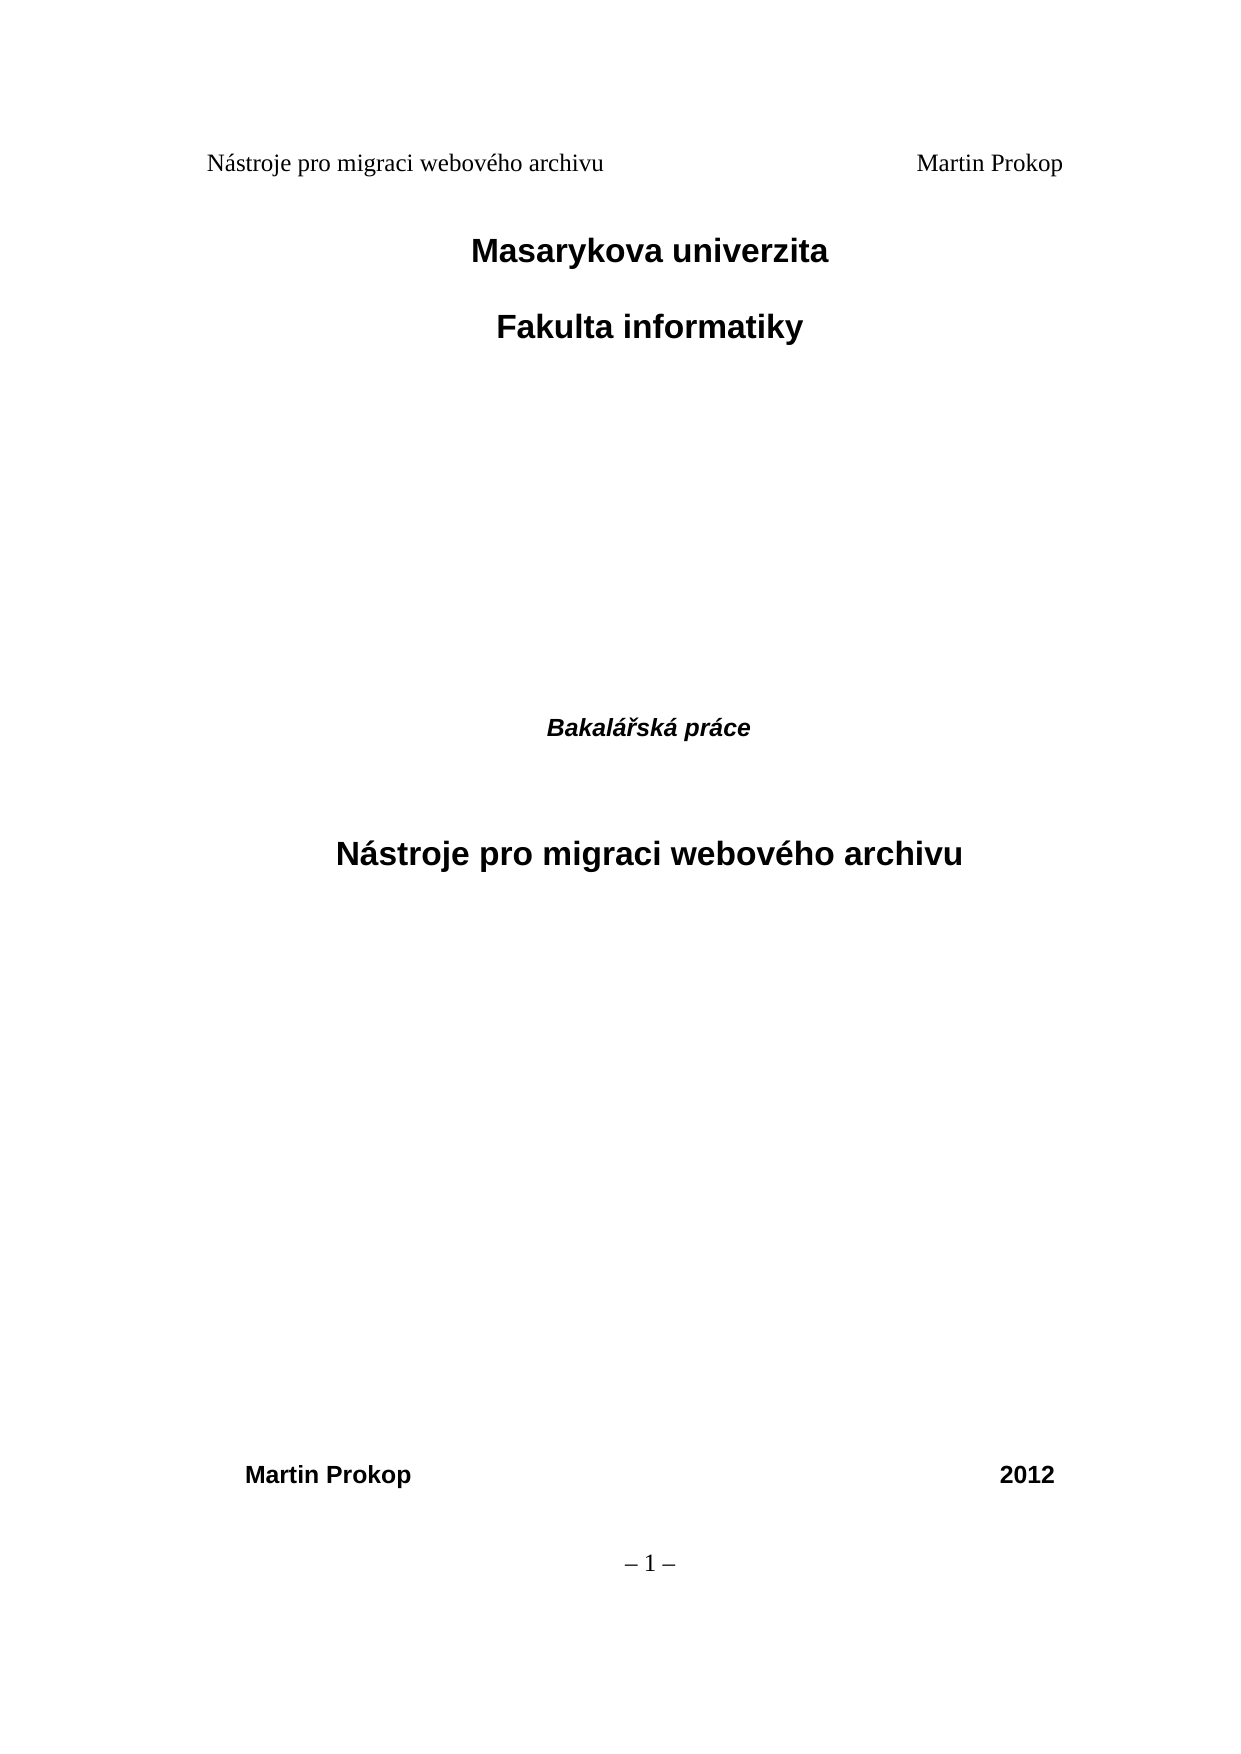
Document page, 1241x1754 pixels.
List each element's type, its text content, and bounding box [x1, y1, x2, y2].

subtitle Fakulta informatiky [207, 307, 1093, 346]
subtitle Martin Prokop 2012 [207, 1460, 1093, 1489]
subtitle Nástroje pro migraci webového archivu [207, 834, 1093, 873]
subtitle Bakalářská práce [207, 713, 1093, 742]
subtitle Masarykova univerzita [207, 231, 1093, 269]
